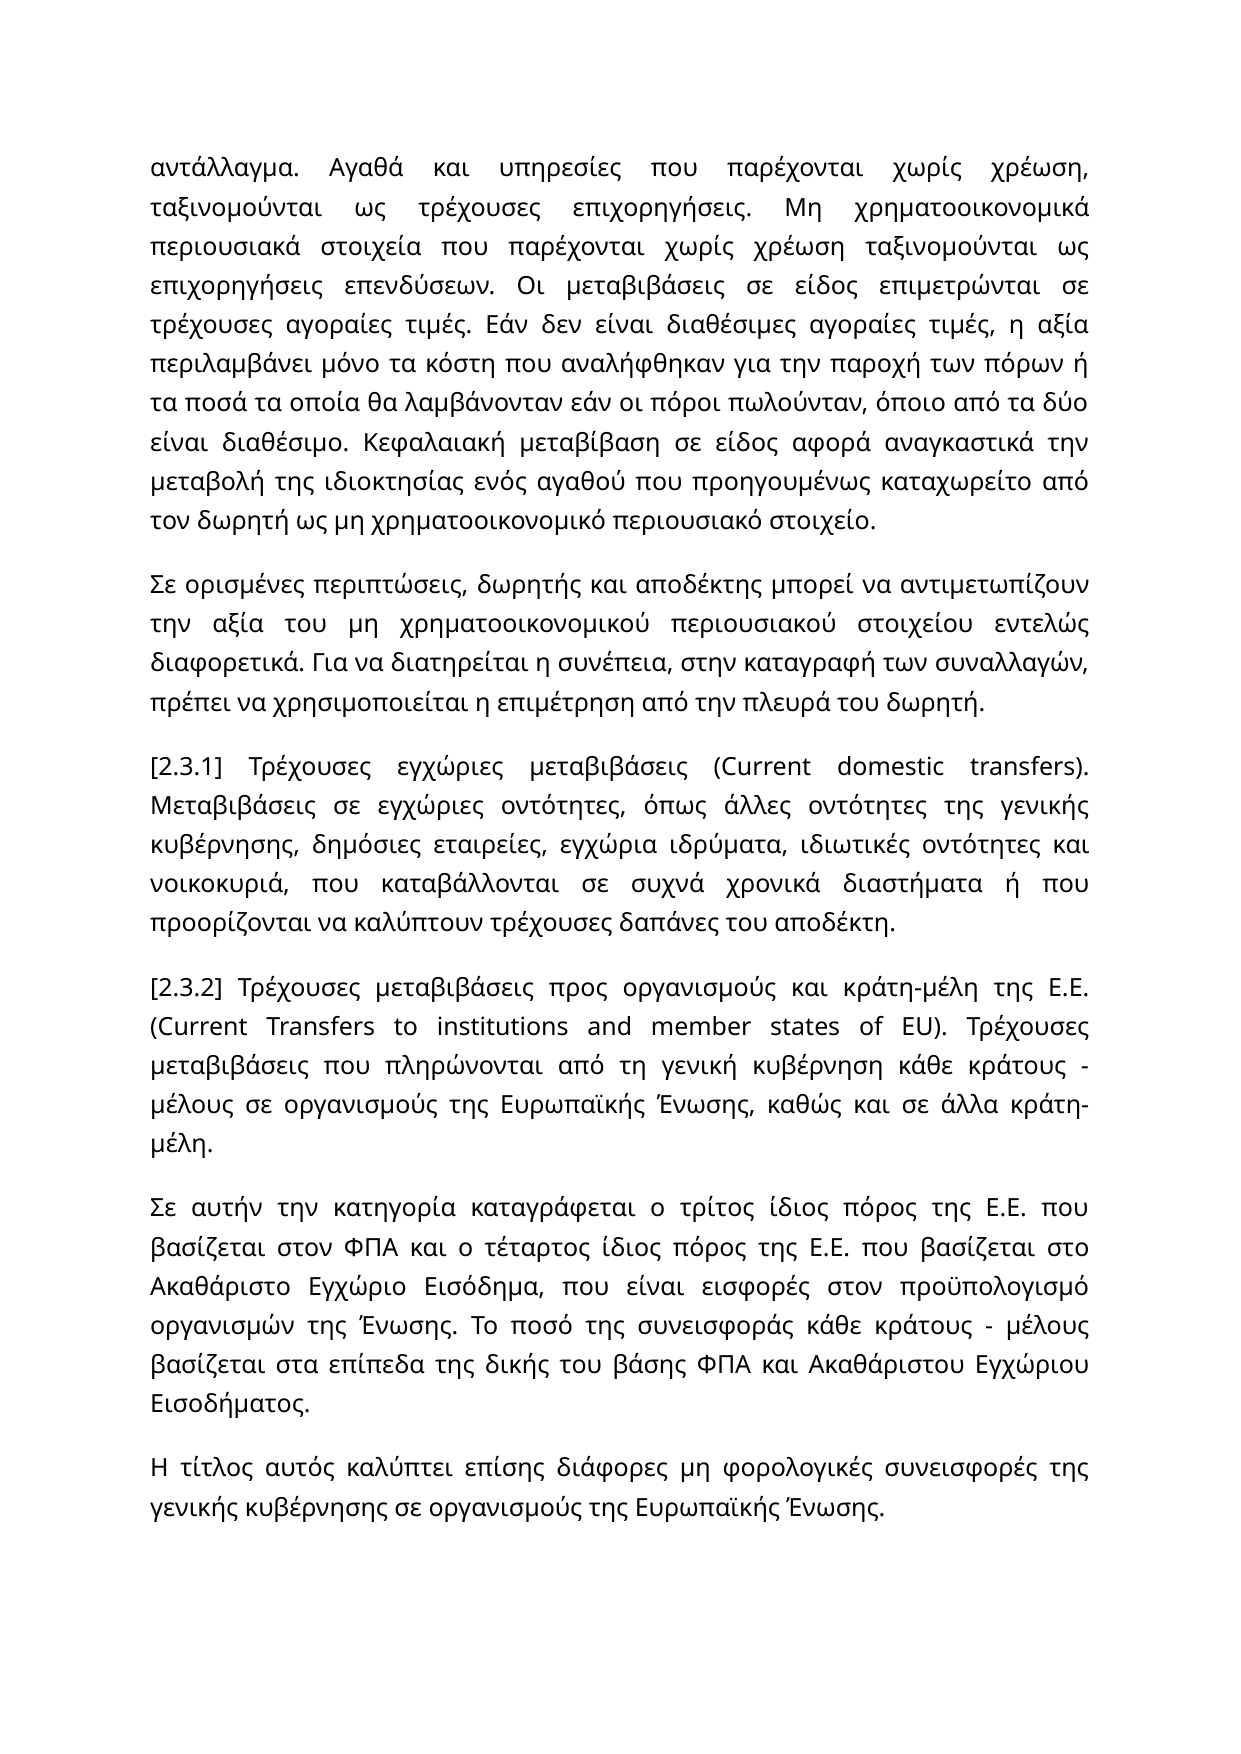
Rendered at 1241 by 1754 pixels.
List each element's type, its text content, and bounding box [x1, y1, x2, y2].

text Σε αυτήν την κατηγορία καταγράφεται ο τρίτος ίδιος πόρος της Ε.Ε. που βασίζεται στον ΦΠΑ και ο τέταρτος ίδιος πόρος της Ε.Ε. που βασίζεται στο Ακαθάριστο Εγχώριο Εισόδημα, που είναι εισφορές στον προϋπολογισμό οργανισμών της Ένωσης. Το ποσό της συνεισφοράς κάθε κράτους - μέλους βασίζεται στα επίπεδα της δικής του βάσης ΦΠΑ και Ακαθάριστου Εγχώριου Εισοδήματος. [150, 1190, 1090, 1420]
text [2.3.1] Τρέχουσες εγχώριες μεταβιβάσεις (Current domestic transfers). Μεταβιβάσεις σε εγχώριες οντότητες, όπως άλλες οντότητες της γενικής κυβέρνησης, δημόσιες εταιρείες, εγχώρια ιδρύματα, ιδιωτικές οντότητες και νοικοκυριά, που καταβάλλονται σε συχνά χρονικά διαστήματα ή που προορίζονται να καλύπτουν τρέχουσες δαπάνες του αποδέκτη. [150, 748, 1090, 939]
text Σε ορισμένες περιπτώσεις, δωρητής και αποδέκτης μπορεί να αντιμετωπίζουν την αξία του μη χρηματοοικονομικού περιουσιακού στοιχείου εντελώς διαφορετικά. Για να διατηρείται η συνέπεια, στην καταγραφή των συναλλαγών, πρέπει να χρησιμοποιείται η επιμέτρηση από την πλευρά του δωρητή. [150, 567, 1090, 718]
text Η τίτλος αυτός καλύπτει επίσης διάφορες μη φορολογικές συνεισφορές της γενικής κυβέρνησης σε οργανισμούς της Ευρωπαϊκής Ένωσης. [150, 1450, 1090, 1523]
text [2.3.2] Τρέχουσες μεταβιβάσεις προς οργανισμούς και κράτη-μέλη της Ε.Ε. (Current Transfers to institutions and member states of EU). Τρέχουσες μεταβιβάσεις που πληρώνονται από τη γενική κυβέρνηση κάθε κράτους - μέλους σε οργανισμούς της Ευρωπαϊκής Ένωσης, καθώς και σε άλλα κράτη-μέλη. [150, 969, 1090, 1160]
text αντάλλαγμα. Αγαθά και υπηρεσίες που παρέχονται χωρίς χρέωση, ταξινομούνται ως τρέχουσες επιχορηγήσεις. Μη χρηματοοικονομικά περιουσιακά στοιχεία που παρέχονται χωρίς χρέωση ταξινομούνται ως επιχορηγήσεις επενδύσεων. Οι μεταβιβάσεις σε είδος επιμετρώνται σε τρέχουσες αγοραίες τιμές. Εάν δεν είναι διαθέσιμες αγοραίες τιμές, η αξία περιλαμβάνει μόνο τα κόστη που αναλήφθηκαν για την παροχή των πόρων ή τα ποσά τα οποία θα λαμβάνονταν εάν οι πόροι πωλούνταν, όποιο από τα δύο είναι διαθέσιμο. Κεφαλαιακή μεταβίβαση σε είδος αφορά αναγκαστικά την μεταβολή της ιδιοκτησίας ενός αγαθού που προηγουμένως καταχωρείτο από τον δωρητή ως μη χρηματοοικονομικό περιουσιακό στοιχείο. [150, 150, 1090, 537]
